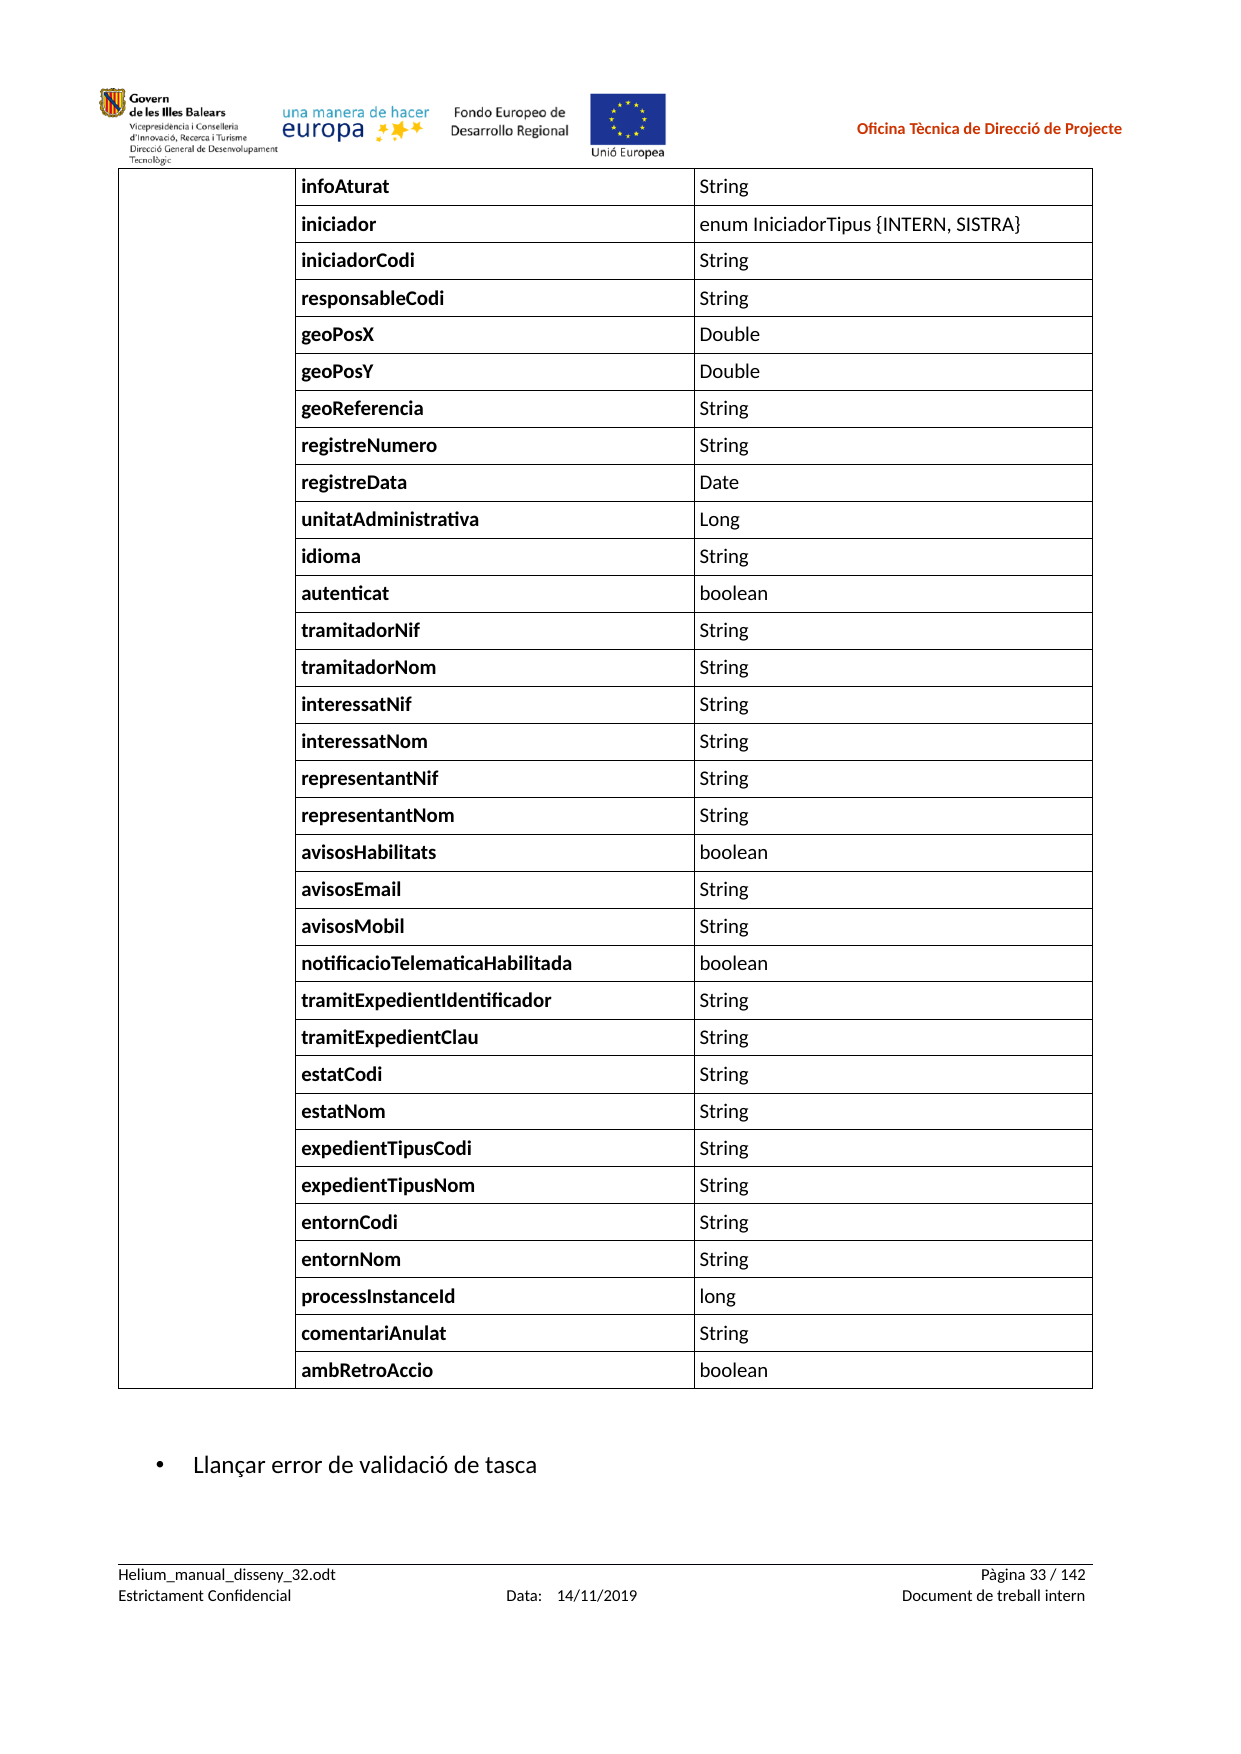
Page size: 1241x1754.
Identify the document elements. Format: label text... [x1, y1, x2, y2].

table_cell boolean [695, 835, 1092, 871]
table_cell enum IniciadorTipus {INTERN, SISTRA} [695, 206, 1092, 242]
table_cell String [695, 909, 1092, 944]
table_cell [119, 169, 295, 1388]
table_cell idioma [296, 539, 694, 575]
table_cell comentariAnulat [296, 1315, 694, 1351]
table_cell estatNom [296, 1094, 694, 1129]
list Llançar error de validació de tasca [156, 1449, 1122, 1480]
table_cell estatCodi [296, 1056, 694, 1092]
table_cell tramitExpedientIdentificador [296, 982, 694, 1018]
table_cell expedientTipusNom [296, 1167, 694, 1203]
table_cell infoAturat [296, 169, 694, 205]
table_cell String [695, 243, 1092, 279]
table_cell entornNom [296, 1241, 694, 1277]
table_cell notificacioTelematicaHabilitada [296, 946, 694, 981]
table_cell String [695, 798, 1092, 833]
table_cell String [695, 1167, 1092, 1203]
table_cell String [695, 650, 1092, 686]
table_cell String [695, 169, 1092, 205]
table_cell interessatNom [296, 724, 694, 759]
table_cell String [695, 428, 1092, 464]
table_cell avisosMobil [296, 909, 694, 944]
table_cell tramitExpedientClau [296, 1020, 694, 1055]
table_cell Double [695, 317, 1092, 353]
table_cell String [695, 1020, 1092, 1055]
table_cell unitatAdministrativa [296, 502, 694, 538]
table_cell String [695, 1056, 1092, 1092]
table_cell responsableCodi [296, 280, 694, 316]
table_cell geoPosY [296, 354, 694, 390]
table_cell Long [695, 502, 1092, 538]
table_cell boolean [695, 576, 1092, 612]
table_cell Double [695, 354, 1092, 390]
table_cell long [695, 1278, 1092, 1314]
table_cell iniciadorCodi [296, 243, 694, 279]
table_cell avisosHabilitats [296, 835, 694, 871]
picture [99, 87, 668, 166]
table_cell registreData [296, 465, 694, 501]
table_cell Date [695, 465, 1092, 501]
table_cell String [695, 761, 1092, 797]
table_cell ambRetroAccio [296, 1352, 694, 1388]
table_cell geoPosX [296, 317, 694, 353]
table_cell iniciador [296, 206, 694, 242]
table_cell String [695, 872, 1092, 907]
table_cell String [695, 613, 1092, 649]
table_cell entornCodi [296, 1204, 694, 1240]
table_cell String [695, 280, 1092, 316]
table_cell String [695, 539, 1092, 575]
table_cell String [695, 1315, 1092, 1351]
table_cell boolean [695, 1352, 1092, 1388]
table_cell String [695, 1094, 1092, 1129]
table_cell geoReferencia [296, 391, 694, 427]
table_cell autenticat [296, 576, 694, 612]
table_cell String [695, 724, 1092, 759]
table_cell avisosEmail [296, 872, 694, 907]
table_cell String [695, 1241, 1092, 1277]
table_cell representantNif [296, 761, 694, 797]
table_cell processInstanceId [296, 1278, 694, 1314]
table_cell String [695, 1204, 1092, 1240]
table_cell expedientTipusCodi [296, 1130, 694, 1166]
table_cell representantNom [296, 798, 694, 833]
table_cell String [695, 391, 1092, 427]
table_cell String [695, 982, 1092, 1018]
table_cell String [695, 1130, 1092, 1166]
table_cell tramitadorNif [296, 613, 694, 649]
table_cell interessatNif [296, 687, 694, 723]
table_cell registreNumero [296, 428, 694, 464]
table_cell tramitadorNom [296, 650, 694, 686]
table_cell String [695, 687, 1092, 723]
table_cell boolean [695, 946, 1092, 981]
